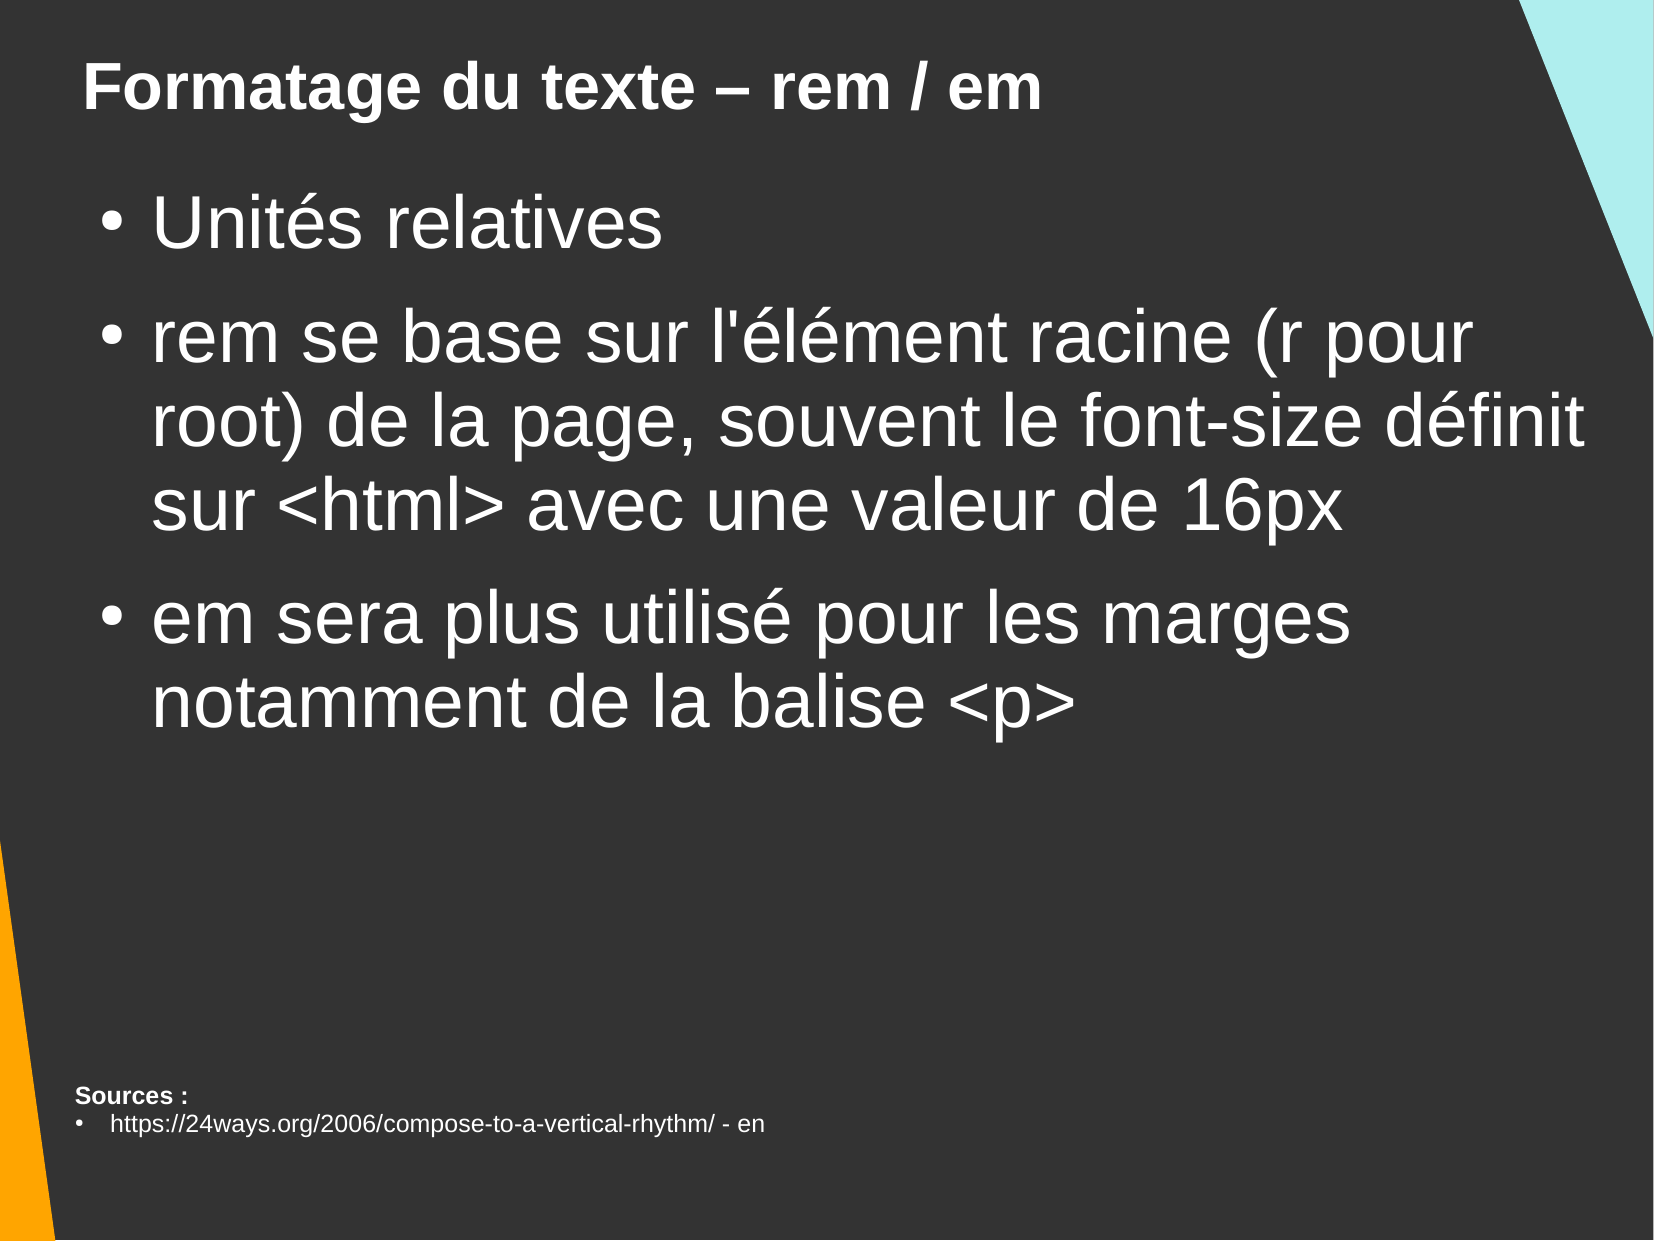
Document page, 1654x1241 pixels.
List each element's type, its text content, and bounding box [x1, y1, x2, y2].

text_box Sources : https://24ways.org/2006/compose-to-a-vertical-rhythm/ - en [60, 1074, 1546, 1241]
text_box [0, 840, 56, 1241]
title Formatage du texte – rem / em [82, 49, 1571, 152]
list Unités relatives rem se base sur l'élément racine (r pour root) de la page, souvent le font-size définit sur <html> avec une valeur de 16px em sera plus utilisé pour les marges notamment de la balise <p> [80, 180, 1605, 827]
text_box [1519, 0, 1654, 340]
